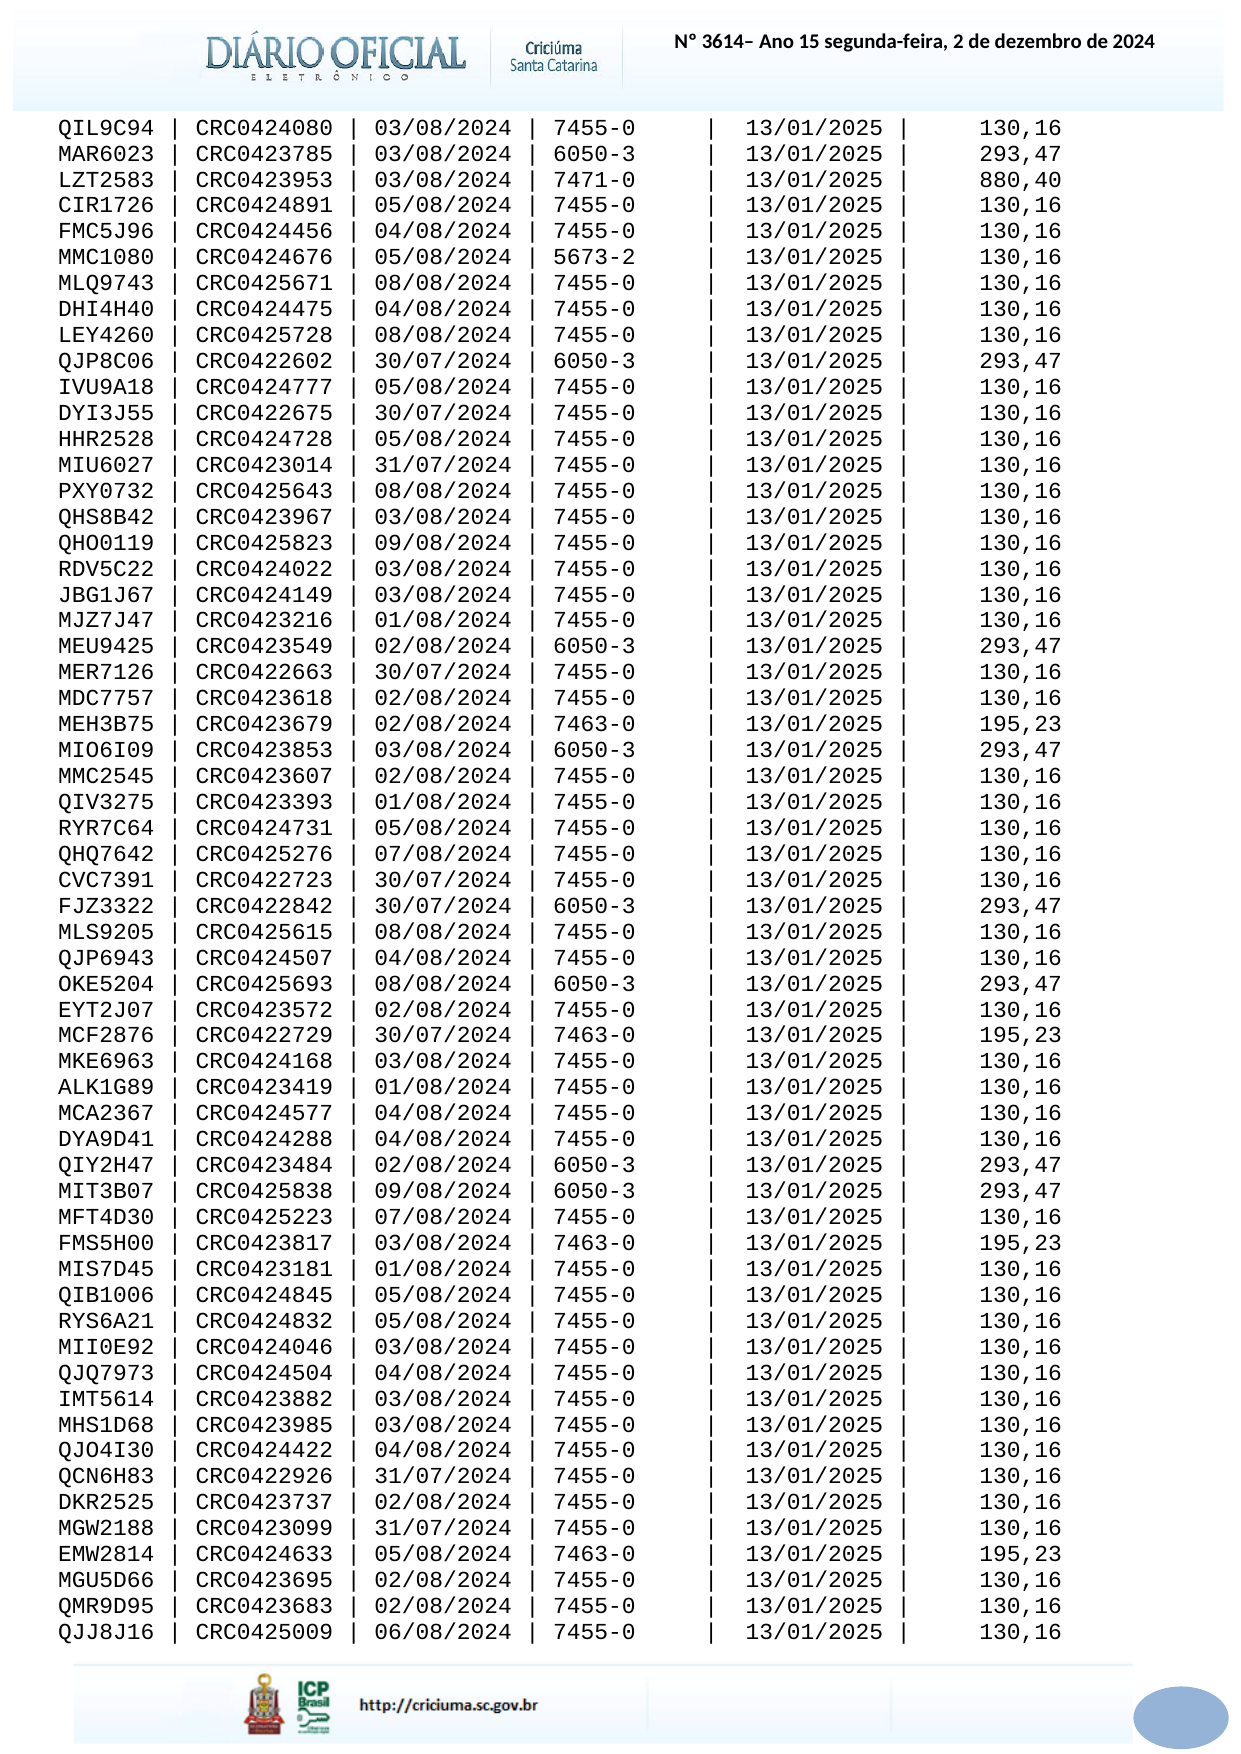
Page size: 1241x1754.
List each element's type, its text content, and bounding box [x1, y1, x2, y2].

text LZT2583 | CRC0423953 | 03/08/2024 | 7471-0 | 13/01/2025 | 880,40 [44, 168, 1181, 194]
text QJJ8J16 | CRC0425009 | 06/08/2024 | 7455-0 | 13/01/2025 | 130,16 [44, 1620, 1181, 1646]
text RYS6A21 | CRC0424832 | 05/08/2024 | 7455-0 | 13/01/2025 | 130,16 [44, 1309, 1181, 1335]
text IVU9A18 | CRC0424777 | 05/08/2024 | 7455-0 | 13/01/2025 | 130,16 [44, 375, 1181, 401]
text MLS9205 | CRC0425615 | 08/08/2024 | 7455-0 | 13/01/2025 | 130,16 [44, 920, 1181, 946]
text MEU9425 | CRC0423549 | 02/08/2024 | 6050-3 | 13/01/2025 | 293,47 [44, 635, 1181, 661]
text MCF2876 | CRC0422729 | 30/07/2024 | 7463-0 | 13/01/2025 | 195,23 [44, 1024, 1181, 1050]
text ALK1G89 | CRC0423419 | 01/08/2024 | 7455-0 | 13/01/2025 | 130,16 [44, 1076, 1181, 1102]
text MEH3B75 | CRC0423679 | 02/08/2024 | 7463-0 | 13/01/2025 | 195,23 [44, 713, 1181, 738]
text DHI4H40 | CRC0424475 | 04/08/2024 | 7455-0 | 13/01/2025 | 130,16 [44, 298, 1181, 323]
text MIT3B07 | CRC0425838 | 09/08/2024 | 6050-3 | 13/01/2025 | 293,47 [44, 1179, 1181, 1205]
text LEY4260 | CRC0425728 | 08/08/2024 | 7455-0 | 13/01/2025 | 130,16 [44, 323, 1181, 349]
text OKE5204 | CRC0425693 | 08/08/2024 | 6050-3 | 13/01/2025 | 293,47 [44, 972, 1181, 998]
text MGW2188 | CRC0423099 | 31/07/2024 | 7455-0 | 13/01/2025 | 130,16 [44, 1517, 1181, 1543]
text MII0E92 | CRC0424046 | 03/08/2024 | 7455-0 | 13/01/2025 | 130,16 [44, 1335, 1181, 1361]
text RYR7C64 | CRC0424731 | 05/08/2024 | 7455-0 | 13/01/2025 | 130,16 [44, 816, 1181, 842]
text MAR6023 | CRC0423785 | 03/08/2024 | 6050-3 | 13/01/2025 | 293,47 [44, 142, 1181, 168]
text MMC2545 | CRC0423607 | 02/08/2024 | 7455-0 | 13/01/2025 | 130,16 [44, 764, 1181, 790]
text FJZ3322 | CRC0422842 | 30/07/2024 | 6050-3 | 13/01/2025 | 293,47 [44, 894, 1181, 920]
text FMS5H00 | CRC0423817 | 03/08/2024 | 7463-0 | 13/01/2025 | 195,23 [44, 1231, 1181, 1257]
text QIV3275 | CRC0423393 | 01/08/2024 | 7455-0 | 13/01/2025 | 130,16 [44, 790, 1181, 816]
text QHS8B42 | CRC0423967 | 03/08/2024 | 7455-0 | 13/01/2025 | 130,16 [44, 505, 1181, 531]
text QHQ7642 | CRC0425276 | 07/08/2024 | 7455-0 | 13/01/2025 | 130,16 [44, 842, 1181, 868]
text CVC7391 | CRC0422723 | 30/07/2024 | 7455-0 | 13/01/2025 | 130,16 [44, 868, 1181, 894]
text MDC7757 | CRC0423618 | 02/08/2024 | 7455-0 | 13/01/2025 | 130,16 [44, 687, 1181, 713]
text QIY2H47 | CRC0423484 | 02/08/2024 | 6050-3 | 13/01/2025 | 293,47 [44, 1153, 1181, 1179]
text QJP8C06 | CRC0422602 | 30/07/2024 | 6050-3 | 13/01/2025 | 293,47 [44, 349, 1181, 375]
text MFT4D30 | CRC0425223 | 07/08/2024 | 7455-0 | 13/01/2025 | 130,16 [44, 1205, 1181, 1231]
text IMT5614 | CRC0423882 | 03/08/2024 | 7455-0 | 13/01/2025 | 130,16 [44, 1387, 1181, 1413]
text MCA2367 | CRC0424577 | 04/08/2024 | 7455-0 | 13/01/2025 | 130,16 [44, 1102, 1181, 1128]
text PXY0732 | CRC0425643 | 08/08/2024 | 7455-0 | 13/01/2025 | 130,16 [44, 479, 1181, 505]
text FMC5J96 | CRC0424456 | 04/08/2024 | 7455-0 | 13/01/2025 | 130,16 [44, 220, 1181, 246]
text QHO0119 | CRC0425823 | 09/08/2024 | 7455-0 | 13/01/2025 | 130,16 [44, 531, 1181, 557]
text QJO4I30 | CRC0424422 | 04/08/2024 | 7455-0 | 13/01/2025 | 130,16 [44, 1439, 1181, 1465]
text MIU6027 | CRC0423014 | 31/07/2024 | 7455-0 | 13/01/2025 | 130,16 [44, 453, 1181, 479]
text DYA9D41 | CRC0424288 | 04/08/2024 | 7455-0 | 13/01/2025 | 130,16 [44, 1128, 1181, 1153]
text HHR2528 | CRC0424728 | 05/08/2024 | 7455-0 | 13/01/2025 | 130,16 [44, 427, 1181, 453]
text EYT2J07 | CRC0423572 | 02/08/2024 | 7455-0 | 13/01/2025 | 130,16 [44, 998, 1181, 1024]
text MER7126 | CRC0422663 | 30/07/2024 | 7455-0 | 13/01/2025 | 130,16 [44, 661, 1181, 687]
text QIB1006 | CRC0424845 | 05/08/2024 | 7455-0 | 13/01/2025 | 130,16 [44, 1283, 1181, 1309]
text CIR1726 | CRC0424891 | 05/08/2024 | 7455-0 | 13/01/2025 | 130,16 [44, 194, 1181, 220]
text MIS7D45 | CRC0423181 | 01/08/2024 | 7455-0 | 13/01/2025 | 130,16 [44, 1257, 1181, 1283]
text EMW2814 | CRC0424633 | 05/08/2024 | 7463-0 | 13/01/2025 | 195,23 [44, 1543, 1181, 1568]
text RDV5C22 | CRC0424022 | 03/08/2024 | 7455-0 | 13/01/2025 | 130,16 [44, 557, 1181, 583]
text MHS1D68 | CRC0423985 | 03/08/2024 | 7455-0 | 13/01/2025 | 130,16 [44, 1413, 1181, 1439]
text QIL9C94 | CRC0424080 | 03/08/2024 | 7455-0 | 13/01/2025 | 130,16 [44, 116, 1181, 142]
text QJQ7973 | CRC0424504 | 04/08/2024 | 7455-0 | 13/01/2025 | 130,16 [44, 1361, 1181, 1387]
text QMR9D95 | CRC0423683 | 02/08/2024 | 7455-0 | 13/01/2025 | 130,16 [44, 1594, 1181, 1620]
text MLQ9743 | CRC0425671 | 08/08/2024 | 7455-0 | 13/01/2025 | 130,16 [44, 272, 1181, 298]
text DYI3J55 | CRC0422675 | 30/07/2024 | 7455-0 | 13/01/2025 | 130,16 [44, 401, 1181, 427]
text MIO6I09 | CRC0423853 | 03/08/2024 | 6050-3 | 13/01/2025 | 293,47 [44, 738, 1181, 764]
text MKE6963 | CRC0424168 | 03/08/2024 | 7455-0 | 13/01/2025 | 130,16 [44, 1050, 1181, 1076]
text MJZ7J47 | CRC0423216 | 01/08/2024 | 7455-0 | 13/01/2025 | 130,16 [44, 609, 1181, 635]
text QJP6943 | CRC0424507 | 04/08/2024 | 7455-0 | 13/01/2025 | 130,16 [44, 946, 1181, 972]
text MGU5D66 | CRC0423695 | 02/08/2024 | 7455-0 | 13/01/2025 | 130,16 [44, 1568, 1181, 1594]
text MMC1080 | CRC0424676 | 05/08/2024 | 5673-2 | 13/01/2025 | 130,16 [44, 246, 1181, 272]
text JBG1J67 | CRC0424149 | 03/08/2024 | 7455-0 | 13/01/2025 | 130,16 [44, 583, 1181, 609]
text QCN6H83 | CRC0422926 | 31/07/2024 | 7455-0 | 13/01/2025 | 130,16 [44, 1465, 1181, 1491]
text DKR2525 | CRC0423737 | 02/08/2024 | 7455-0 | 13/01/2025 | 130,16 [44, 1491, 1181, 1517]
